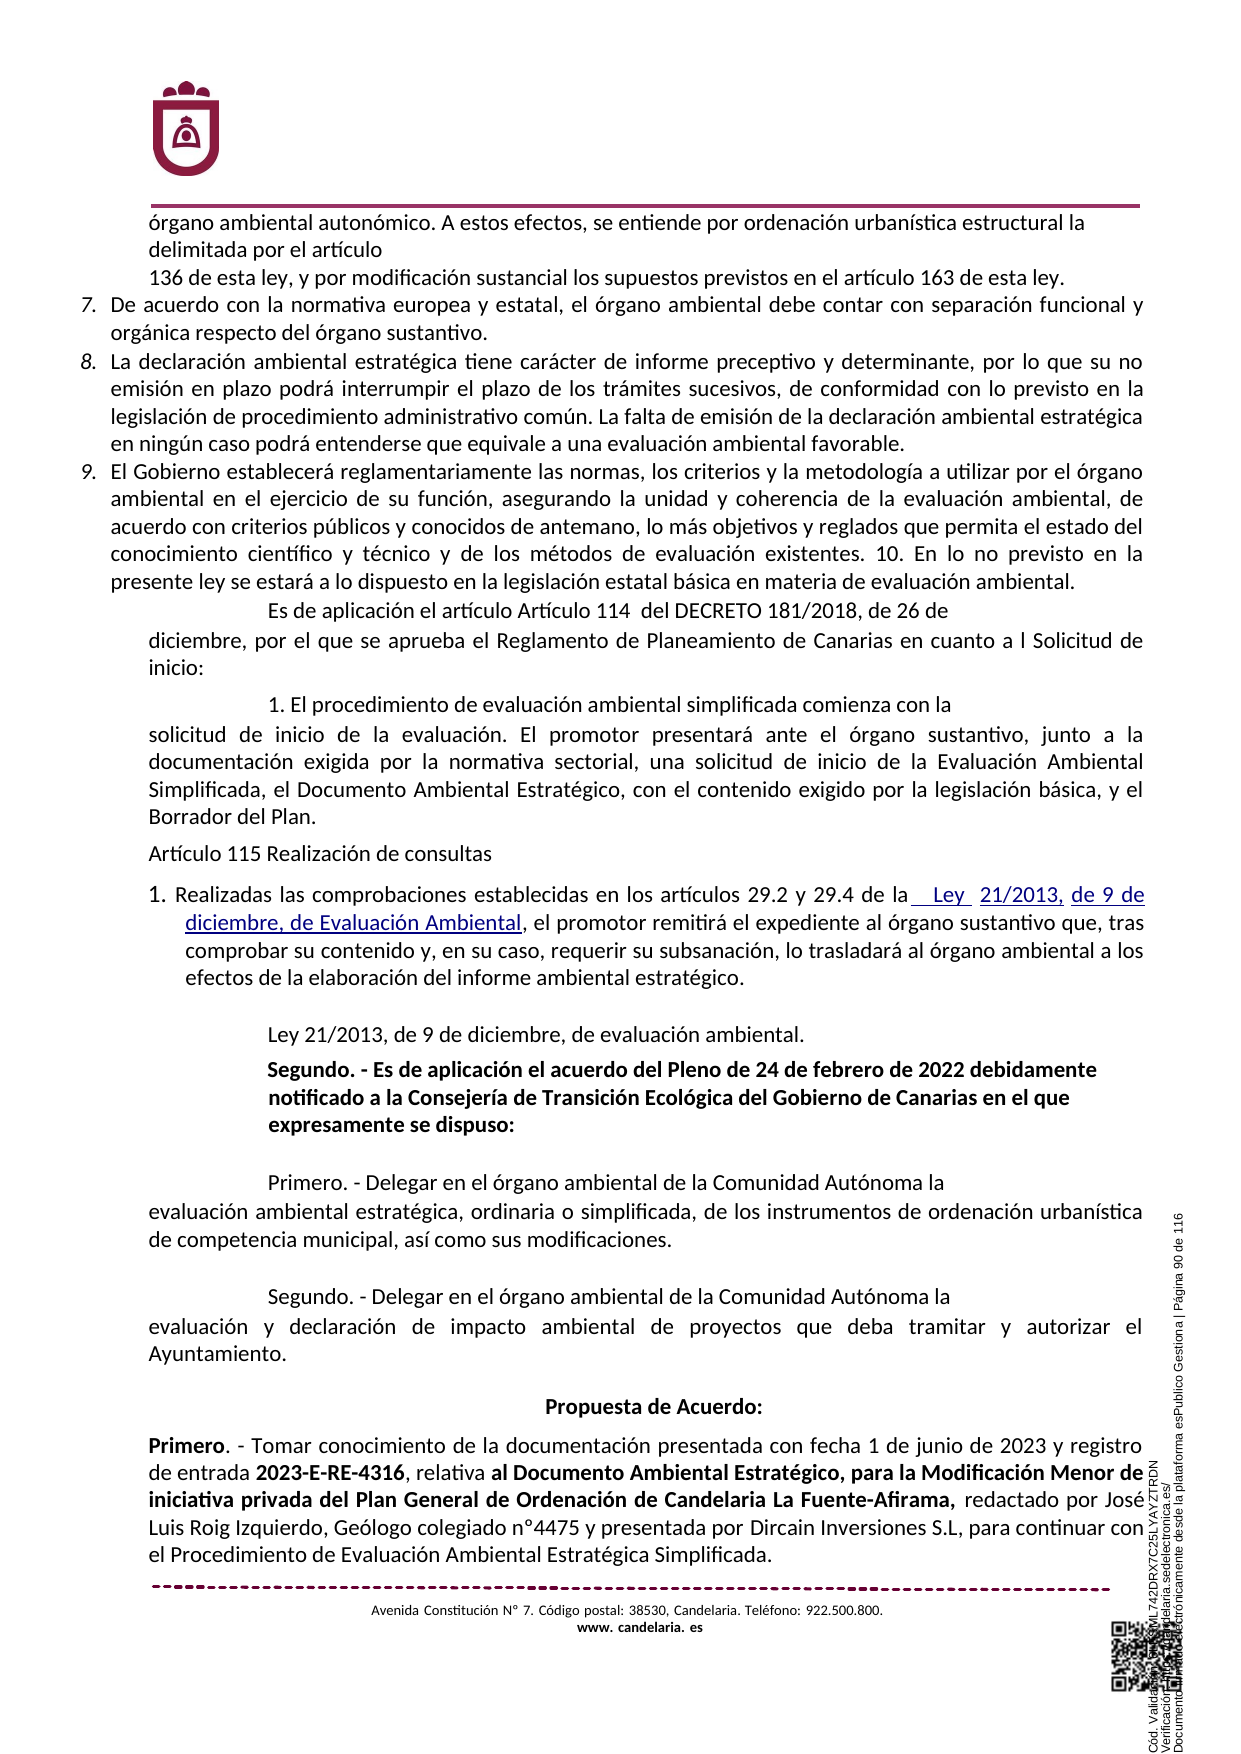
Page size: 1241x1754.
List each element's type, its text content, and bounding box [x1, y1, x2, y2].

text Primero. - Tomar conocimiento de la documentación presentada con fecha 1 de junio de 2023 y registro de entrada 2023-E-RE-4316, relativa al Documento Ambiental Estratégico, para la Modificación Menor de iniciativa privada del Plan General de Ordenación de Candelaria La Fuente-Afirama, redactado por José Luis Roig Izquierdo, Geólogo colegiado nº4475 y presentada por Dircain Inversiones S.L, para continuar con el Procedimiento de Evaluación Ambiental Estratégica Simplificada. [148, 1431, 1145, 1568]
list De acuerdo con la normativa europea y estatal, el órgano ambiental debe contar con separación funcional y orgánica respecto del órgano sustantivo. [80, 291, 1145, 346]
text Es de aplicación el artículo Artículo 114 del DECRETO 181/2018, de 26 de [268, 597, 1145, 624]
text Primero. - Delegar en el órgano ambiental de la Comunidad Autónoma la [268, 1168, 1145, 1196]
text Ley 21/2013, de 9 de diciembre, de evaluación ambiental. [268, 1020, 1145, 1048]
text Artículo 115 Realización de consultas [148, 840, 1145, 867]
text órgano ambiental autonómico. A estos efectos, se entiende por ordenación urbanística estructural la delimitada por el artículo [148, 103, 1145, 263]
list El Gobierno establecerá reglamentariamente las normas, los criterios y la metodología a utilizar por el órgano ambiental en el ejercicio de su función, asegurando la unidad y coherencia de la evaluación ambiental, de acuerdo con criterios públicos y conocidos de antemano, lo más objetivos y reglados que permita el estado del conocimiento científico y técnico y de los métodos de evaluación existentes. 10. En lo no previsto en la presente ley se estará a lo dispuesto en la legislación estatal básica en materia de evaluación ambiental. [80, 458, 1145, 595]
text solicitud de inicio de la evaluación. El promotor presentará ante el órgano sustantivo, junto a la documentación exigida por la normativa sectorial, una solicitud de inicio de la Evaluación Ambiental Simplificada, el Documento Ambiental Estratégico, con el contenido exigido por la legislación básica, y el Borrador del Plan. [148, 721, 1145, 830]
text evaluación ambiental estratégica, ordinaria o simplificada, de los instrumentos de ordenación urbanística de competencia municipal, así como sus modificaciones. [148, 1198, 1145, 1253]
text 136 de esta ley, y por modificación sustancial los supuestos previstos en el artículo 163 de esta ley. [148, 263, 1145, 291]
list La declaración ambiental estratégica tiene carácter de informe preceptivo y determinante, por lo que su no emisión en plazo podrá interrumpir el plazo de los trámites sucesivos, de conformidad con lo previsto en la legislación de procedimiento administrativo común. La falta de emisión de la declaración ambiental estratégica en ningún caso podrá entenderse que equivale a una evaluación ambiental favorable. [80, 348, 1145, 458]
text diciembre, por el que se aprueba el Reglamento de Planeamiento de Canarias en cuanto a l Solicitud de inicio: [148, 627, 1145, 681]
text Propuesta de Acuerdo: [163, 1392, 1145, 1420]
text 1. El procedimiento de evaluación ambiental simplificada comienza con la [268, 691, 1145, 718]
text 1. Realizadas las comprobaciones establecidas en los artículos 29.2 y 29.4 de la Ley 21/2013, de 9 de diciembre, de Evaluación Ambiental, el promotor remitirá el expediente al órgano sustantivo que, tras comprobar su contenido y, en su caso, requerir su subsanación, lo trasladará al órgano ambiental a los efectos de la elaboración del informe ambiental estratégico. [148, 879, 1145, 991]
text Segundo. - Delegar en el órgano ambiental de la Comunidad Autónoma la [268, 1283, 1145, 1310]
text evaluación y declaración de impacto ambiental de proyectos que deba tramitar y autorizar el Ayuntamiento. [148, 1312, 1145, 1367]
text Segundo. - Es de aplicación el acuerdo del Pleno de 24 de febrero de 2022 debidamente notificado a la Consejería de Transición Ecológica del Gobierno de Canarias en el que expresamente se dispuso: [267, 1056, 1145, 1138]
